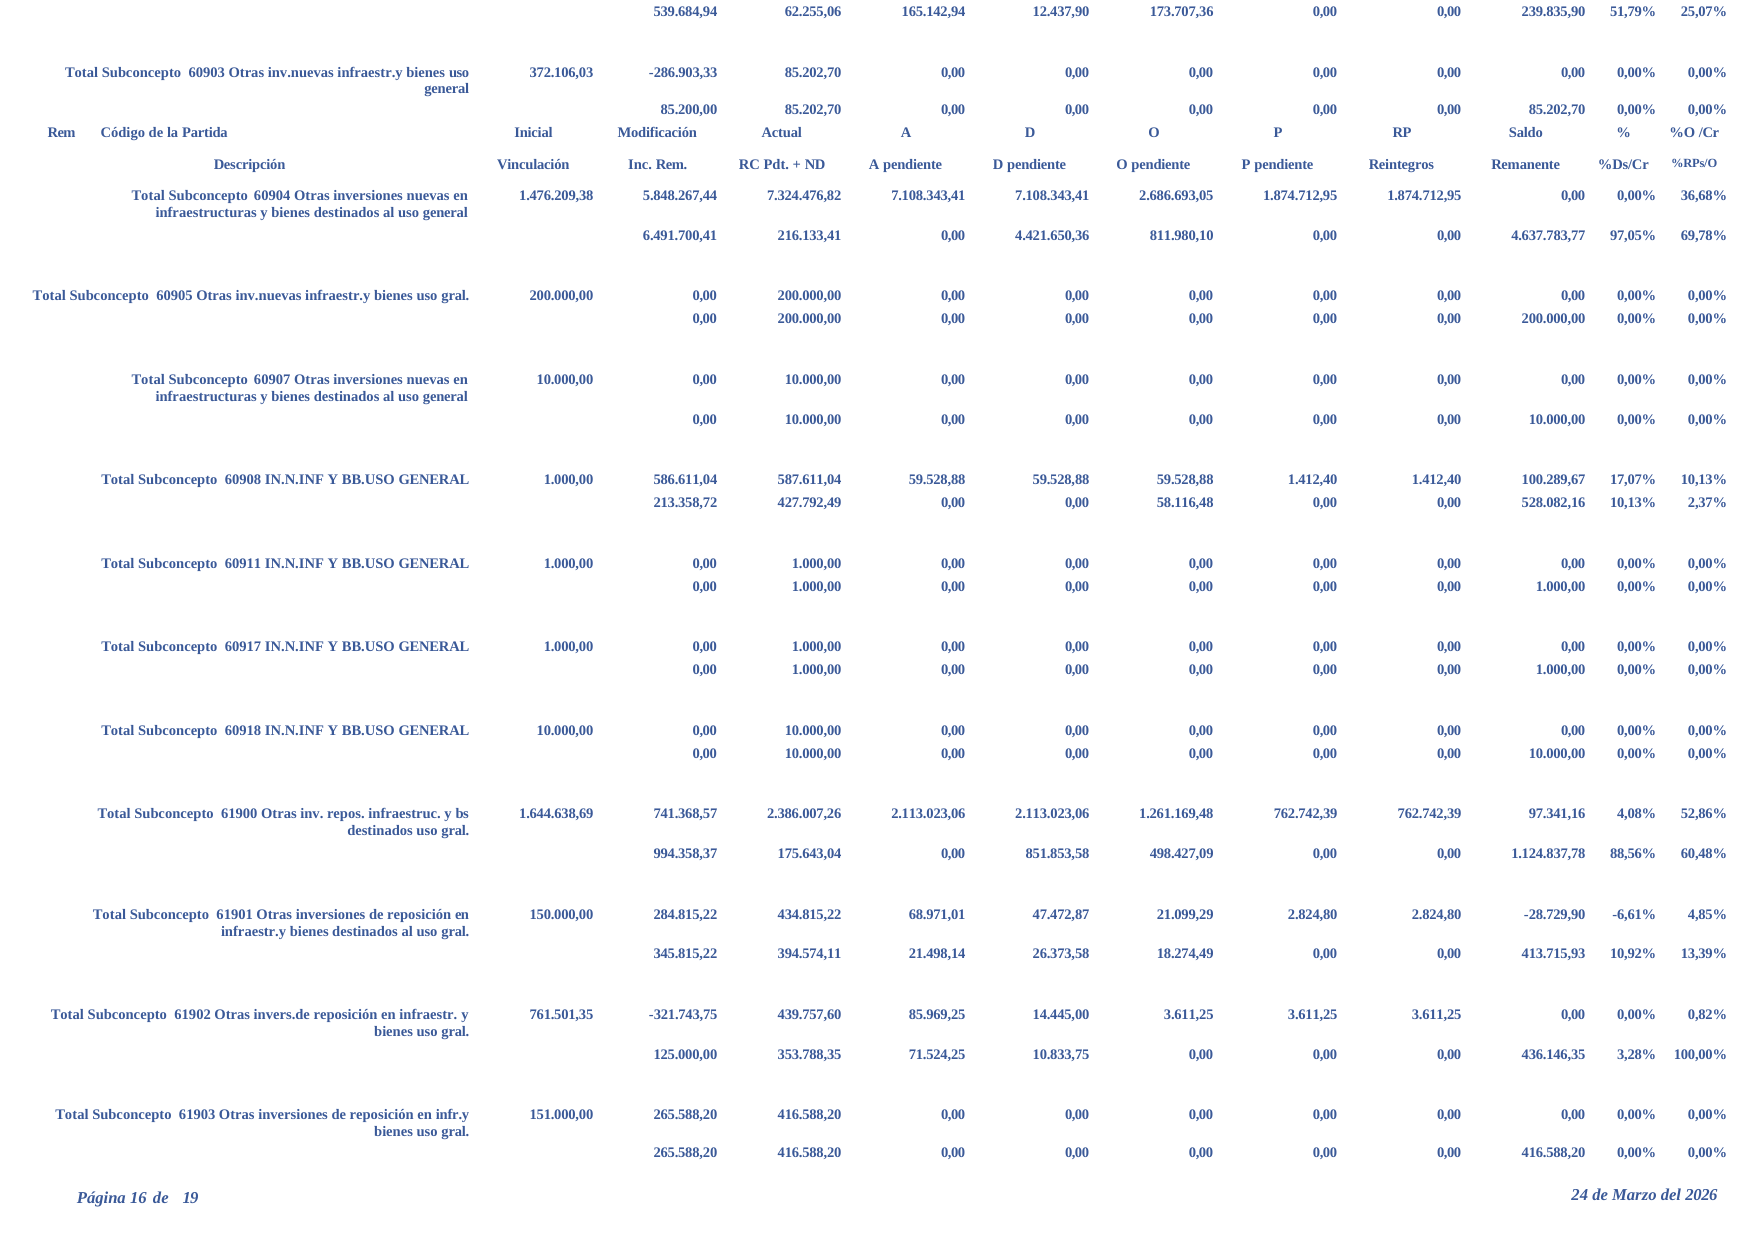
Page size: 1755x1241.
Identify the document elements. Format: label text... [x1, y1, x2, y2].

table_cell 0,00% [1663, 575, 1729, 617]
table_cell 4.637.783,77 [1476, 224, 1591, 266]
table_cell -28.729,90 [1476, 884, 1591, 942]
table_cell 0,00 [855, 742, 979, 784]
table_cell 0,00 [605, 308, 728, 349]
table_cell [483, 224, 605, 266]
table_cell 353.788,35 [728, 1043, 855, 1084]
table_cell 85.969,25 [855, 984, 979, 1043]
table_cell 0,00 [1227, 943, 1353, 984]
table_cell 0,00 [855, 842, 979, 884]
table_cell 0,00 [1227, 842, 1353, 884]
table_cell 1.644.638,69 [483, 784, 605, 842]
table_cell 0,82% [1663, 984, 1729, 1043]
table_cell 0,00 [1227, 100, 1353, 120]
table_cell Total Subconcepto 61900 Otras inv. repos. infraestruc. y bs destinados uso gral. [26, 784, 483, 842]
table_cell 0,00 [1103, 742, 1227, 784]
table_cell 284.815,22 [605, 884, 728, 942]
table_cell P pendiente [1227, 148, 1353, 183]
table_cell 0,00 [605, 533, 728, 575]
table_cell 0,00 [1476, 42, 1591, 100]
table_cell 1.000,00 [728, 658, 855, 700]
table_cell 0,00 [979, 266, 1102, 307]
table_cell 151.000,00 [483, 1085, 605, 1143]
table_cell 165.142,94 [855, 0, 979, 42]
table_cell 0,00 [1227, 266, 1353, 307]
table_cell %RPs/O [1663, 148, 1729, 183]
table_cell Remanente [1476, 148, 1591, 183]
table_cell 0,00 [1227, 42, 1353, 100]
table_cell Total Subconcepto 60904 Otras inversiones nuevas en infraestructuras y bienes destinados al uso general [26, 183, 483, 224]
table_cell 0,00 [855, 349, 979, 408]
table_cell [26, 842, 483, 884]
table_cell 0,00 [979, 617, 1102, 658]
table_header % [1591, 120, 1662, 148]
table_cell 0,00 [1103, 575, 1227, 617]
table_cell 12.437,90 [979, 0, 1102, 42]
table_cell 0,00 [1227, 491, 1353, 533]
table_cell [483, 1143, 605, 1163]
table_header D [979, 120, 1102, 148]
table_cell 0,00 [979, 700, 1102, 742]
table_cell 52,86% [1663, 784, 1729, 842]
table_cell 0,00% [1663, 658, 1729, 700]
table_cell 0,00 [1227, 308, 1353, 349]
table_cell [26, 1143, 483, 1163]
table_cell 10.000,00 [728, 408, 855, 449]
table_cell 0,00 [979, 100, 1102, 120]
table_cell 0,00 [1103, 42, 1227, 100]
table_cell -6,61% [1591, 884, 1662, 942]
table_cell 0,00 [855, 533, 979, 575]
table_cell Total Subconcepto 61902 Otras invers.de reposición en infraestr. y bienes uso gral. [26, 984, 483, 1043]
table_cell Total Subconcepto 60911 IN.N.INF Y BB.USO GENERAL [26, 533, 483, 575]
table_cell 2.824,80 [1227, 884, 1353, 942]
table_cell 1.874.712,95 [1227, 183, 1353, 224]
table_cell 0,00 [979, 1143, 1102, 1163]
table_cell 0,00 [1476, 984, 1591, 1043]
table_cell Total Subconcepto 61901 Otras inversiones de reposición en infraestr.y bienes destinados al uso gral. [26, 884, 483, 942]
table_cell 528.082,16 [1476, 491, 1591, 533]
table_cell Total Subconcepto 60907 Otras inversiones nuevas en infraestructuras y bienes destinados al uso general [26, 349, 483, 408]
table_cell 0,00 [1227, 349, 1353, 408]
table_header O [1103, 120, 1227, 148]
table_cell 741.368,57 [605, 784, 728, 842]
table_cell 0,00% [1591, 575, 1662, 617]
table_cell 0,00 [1353, 700, 1476, 742]
table_cell 0,00 [979, 658, 1102, 700]
table_cell [26, 308, 483, 349]
table_cell 10.000,00 [483, 349, 605, 408]
table_cell 416.588,20 [1476, 1143, 1591, 1163]
table_cell 0,00 [855, 700, 979, 742]
table_cell 0,00 [1103, 408, 1227, 449]
table_header A [855, 120, 979, 148]
table_cell 200.000,00 [728, 308, 855, 349]
table_cell 0,00 [605, 266, 728, 307]
table_cell 1.476.209,38 [483, 183, 605, 224]
table_cell 47.472,87 [979, 884, 1102, 942]
table_cell 1.000,00 [728, 533, 855, 575]
table_cell 0,00 [605, 617, 728, 658]
table_cell [26, 658, 483, 700]
table_cell 0,00% [1663, 266, 1729, 307]
table_cell 439.757,60 [728, 984, 855, 1043]
table_cell 173.707,36 [1103, 0, 1227, 42]
table_cell 0,00% [1591, 658, 1662, 700]
table_cell 762.742,39 [1227, 784, 1353, 842]
table_cell 586.611,04 [605, 450, 728, 491]
table_cell 0,00 [1227, 575, 1353, 617]
table_cell 175.643,04 [728, 842, 855, 884]
table_cell 13,39% [1663, 943, 1729, 984]
table_cell Total Subconcepto 60917 IN.N.INF Y BB.USO GENERAL [26, 617, 483, 658]
table_cell [483, 491, 605, 533]
table_cell 0,00 [979, 533, 1102, 575]
table_cell 18.274,49 [1103, 943, 1227, 984]
table_cell 1.124.837,78 [1476, 842, 1591, 884]
table_cell 0,00% [1591, 533, 1662, 575]
table_cell 4,08% [1591, 784, 1662, 842]
table_cell 762.742,39 [1353, 784, 1476, 842]
table_cell 1.000,00 [1476, 658, 1591, 700]
table_cell 0,00 [1353, 842, 1476, 884]
table_cell 4.421.650,36 [979, 224, 1102, 266]
table_cell 1.874.712,95 [1353, 183, 1476, 224]
table_cell [483, 658, 605, 700]
table_cell 1.000,00 [483, 617, 605, 658]
table_cell 0,00 [1227, 658, 1353, 700]
table_cell 0,00 [1103, 266, 1227, 307]
table_cell 3,28% [1591, 1043, 1662, 1084]
table_cell 0,00 [855, 100, 979, 120]
table_cell 0,00% [1591, 984, 1662, 1043]
table_cell 2,37% [1663, 491, 1729, 533]
table_cell 0,00 [605, 408, 728, 449]
table_cell 1.000,00 [728, 617, 855, 658]
table_cell 0,00 [855, 266, 979, 307]
table_cell [26, 575, 483, 617]
table_cell 0,00% [1591, 349, 1662, 408]
table_cell 0,00 [1353, 100, 1476, 120]
table_cell 85.200,00 [605, 100, 728, 120]
table_cell D pendiente [979, 148, 1102, 183]
table_cell 0,00 [1476, 349, 1591, 408]
table_cell Total Subconcepto 60918 IN.N.INF Y BB.USO GENERAL [26, 700, 483, 742]
table_cell 7.108.343,41 [979, 183, 1102, 224]
table_cell 1.261.169,48 [1103, 784, 1227, 842]
table_cell 0,00% [1663, 1085, 1729, 1143]
table_cell 0,00 [1227, 1043, 1353, 1084]
table_cell 3.611,25 [1103, 984, 1227, 1043]
table_cell 10,13% [1591, 491, 1662, 533]
table_cell 0,00 [1353, 308, 1476, 349]
table_cell O pendiente [1103, 148, 1227, 183]
table_cell Total Subconcepto 61903 Otras inversiones de reposición en infr.y bienes uso gral. [26, 1085, 483, 1143]
table_header P [1227, 120, 1353, 148]
table_cell 0,00% [1663, 42, 1729, 100]
table_cell 0,00 [1227, 742, 1353, 784]
table_cell 85.202,70 [1476, 100, 1591, 120]
table_cell 3.611,25 [1353, 984, 1476, 1043]
table_cell 10.000,00 [1476, 408, 1591, 449]
table_cell 434.815,22 [728, 884, 855, 942]
table_cell 2.113.023,06 [855, 784, 979, 842]
table_cell 0,00% [1591, 266, 1662, 307]
table_cell 0,00 [1103, 700, 1227, 742]
table_cell 498.427,09 [1103, 842, 1227, 884]
table_cell 1.412,40 [1227, 450, 1353, 491]
table_cell 0,00% [1663, 617, 1729, 658]
table_cell 0,00 [1353, 266, 1476, 307]
table_cell 62.255,06 [728, 0, 855, 42]
table_cell 0,00 [1353, 1085, 1476, 1143]
table_cell 0,00% [1663, 742, 1729, 784]
table_cell [26, 1043, 483, 1084]
table_cell 265.588,20 [605, 1143, 728, 1163]
table_cell -286.903,33 [605, 42, 728, 100]
table_cell 0,00 [1353, 0, 1476, 42]
table_cell 0,00% [1591, 700, 1662, 742]
table_cell 372.106,03 [483, 42, 605, 100]
table_cell 0,00 [1476, 617, 1591, 658]
table_cell 0,00 [979, 42, 1102, 100]
table_cell [483, 842, 605, 884]
table_cell 5.848.267,44 [605, 183, 728, 224]
table_cell 0,00 [1476, 533, 1591, 575]
table_cell 68.971,01 [855, 884, 979, 942]
table_cell [483, 575, 605, 617]
table_cell 0,00% [1663, 100, 1729, 120]
table_cell 0,00 [855, 617, 979, 658]
table_header Modificación [605, 120, 728, 148]
table_cell 0,00% [1663, 1143, 1729, 1163]
table_header Rem Código de la Partida [26, 120, 483, 148]
table_cell [26, 491, 483, 533]
table_cell 0,00% [1591, 742, 1662, 784]
table_cell 100,00% [1663, 1043, 1729, 1084]
table_cell 851.853,58 [979, 842, 1102, 884]
table_cell 59.528,88 [1103, 450, 1227, 491]
table_cell 0,00 [1103, 100, 1227, 120]
table_cell 0,00 [1353, 658, 1476, 700]
table_cell [26, 100, 483, 120]
table_cell 4,85% [1663, 884, 1729, 942]
table_cell 10.000,00 [728, 349, 855, 408]
table_cell 0,00 [979, 349, 1102, 408]
table_cell 0,00 [605, 658, 728, 700]
table_cell 0,00% [1591, 617, 1662, 658]
table_cell 0,00 [1353, 224, 1476, 266]
table_cell 0,00 [1227, 0, 1353, 42]
table_cell 416.588,20 [728, 1143, 855, 1163]
table_cell Inc. Rem. [605, 148, 728, 183]
table_cell 25,07% [1663, 0, 1729, 42]
table_cell 1.412,40 [1353, 450, 1476, 491]
table_cell 0,00 [1353, 1143, 1476, 1163]
table_cell 0,00 [1103, 617, 1227, 658]
table_cell 0,00% [1591, 1143, 1662, 1163]
table_cell 0,00 [1353, 42, 1476, 100]
table_cell [26, 943, 483, 984]
table_cell 0,00% [1663, 308, 1729, 349]
table_cell 97,05% [1591, 224, 1662, 266]
table_cell 1.000,00 [483, 533, 605, 575]
table_cell 0,00 [1103, 533, 1227, 575]
table_cell [483, 943, 605, 984]
table_cell 0,00% [1591, 408, 1662, 449]
table_cell RC Pdt. + ND [728, 148, 855, 183]
table_cell Reintegros [1353, 148, 1476, 183]
table_cell 0,00 [1476, 183, 1591, 224]
table_cell 0,00 [1227, 1143, 1353, 1163]
table_cell 0,00 [1103, 1043, 1227, 1084]
table_cell 125.000,00 [605, 1043, 728, 1084]
table_cell 0,00% [1591, 100, 1662, 120]
table_cell 0,00% [1591, 183, 1662, 224]
table_cell 7.324.476,82 [728, 183, 855, 224]
table_cell 0,00 [979, 575, 1102, 617]
table_cell 0,00 [855, 575, 979, 617]
table_cell 26.373,58 [979, 943, 1102, 984]
table_cell 88,56% [1591, 842, 1662, 884]
table_cell 265.588,20 [605, 1085, 728, 1143]
table_cell Total Subconcepto 60908 IN.N.INF Y BB.USO GENERAL [26, 450, 483, 491]
table_cell 21.498,14 [855, 943, 979, 984]
table_cell 17,07% [1591, 450, 1662, 491]
table_header Actual [728, 120, 855, 148]
table_cell %Ds/Cr [1591, 148, 1662, 183]
table_cell 6.491.700,41 [605, 224, 728, 266]
table_cell 2.113.023,06 [979, 784, 1102, 842]
table_cell [483, 408, 605, 449]
table_cell 413.715,93 [1476, 943, 1591, 984]
table_cell 0,00 [855, 658, 979, 700]
table_cell 10.000,00 [483, 700, 605, 742]
table_cell 10.000,00 [728, 700, 855, 742]
table_cell 150.000,00 [483, 884, 605, 942]
table_cell 0,00 [1476, 700, 1591, 742]
table_cell 0,00 [1353, 408, 1476, 449]
table_cell 59.528,88 [855, 450, 979, 491]
table_cell 0,00 [979, 408, 1102, 449]
table_cell 0,00% [1663, 408, 1729, 449]
table_cell [483, 0, 605, 42]
table_cell 14.445,00 [979, 984, 1102, 1043]
table_cell 1.000,00 [1476, 575, 1591, 617]
table_cell 2.686.693,05 [1103, 183, 1227, 224]
table_cell Vinculación [483, 148, 605, 183]
table_cell 0,00 [1476, 1085, 1591, 1143]
table_cell 58.116,48 [1103, 491, 1227, 533]
table_cell 0,00 [979, 308, 1102, 349]
table_cell 7.108.343,41 [855, 183, 979, 224]
table_cell 21.099,29 [1103, 884, 1227, 942]
table_cell [26, 408, 483, 449]
table_cell [483, 308, 605, 349]
table_cell 216.133,41 [728, 224, 855, 266]
table_cell 0,00 [605, 700, 728, 742]
table_cell 100.289,67 [1476, 450, 1591, 491]
table_cell 0,00 [1353, 491, 1476, 533]
table_cell 60,48% [1663, 842, 1729, 884]
table_cell 0,00% [1663, 533, 1729, 575]
table_cell 416.588,20 [728, 1085, 855, 1143]
table_cell 0,00 [855, 1085, 979, 1143]
table_cell 1.000,00 [728, 575, 855, 617]
table_cell 0,00 [605, 349, 728, 408]
table_cell 0,00 [855, 408, 979, 449]
table_cell 0,00 [855, 491, 979, 533]
table_cell 10,13% [1663, 450, 1729, 491]
table_cell [483, 742, 605, 784]
table_cell 10.000,00 [728, 742, 855, 784]
table_cell 0,00 [605, 742, 728, 784]
table_cell 345.815,22 [605, 943, 728, 984]
table_cell 51,79% [1591, 0, 1662, 42]
table_cell 0,00 [1353, 349, 1476, 408]
table_cell 394.574,11 [728, 943, 855, 984]
table_cell 36,68% [1663, 183, 1729, 224]
table_cell 811.980,10 [1103, 224, 1227, 266]
table_cell 1.000,00 [483, 450, 605, 491]
table_cell 761.501,35 [483, 984, 605, 1043]
table_cell [483, 100, 605, 120]
table_cell 2.386.007,26 [728, 784, 855, 842]
table_cell 10.833,75 [979, 1043, 1102, 1084]
table_cell 2.824,80 [1353, 884, 1476, 942]
table_cell 0,00 [1227, 224, 1353, 266]
table_cell 0,00 [1227, 408, 1353, 449]
table_header RP [1353, 120, 1476, 148]
table_cell 0,00 [1103, 658, 1227, 700]
table_cell Total Subconcepto 60905 Otras inv.nuevas infraestr.y bienes uso gral. [26, 266, 483, 307]
table_cell 239.835,90 [1476, 0, 1591, 42]
table_cell 213.358,72 [605, 491, 728, 533]
table_cell 0,00 [1353, 533, 1476, 575]
table_cell 10.000,00 [1476, 742, 1591, 784]
table_cell 0,00 [1476, 266, 1591, 307]
table_cell 200.000,00 [728, 266, 855, 307]
table_cell A pendiente [855, 148, 979, 183]
table_cell 0,00 [605, 575, 728, 617]
table_cell -321.743,75 [605, 984, 728, 1043]
table_cell 0,00 [1353, 943, 1476, 984]
table_cell Total Subconcepto 60903 Otras inv.nuevas infraestr.y bienes uso general [26, 42, 483, 100]
table_cell 0,00 [1353, 1043, 1476, 1084]
table_cell 10,92% [1591, 943, 1662, 984]
table_cell 0,00 [1227, 700, 1353, 742]
table_cell 0,00% [1663, 349, 1729, 408]
table_cell [26, 224, 483, 266]
table_cell 0,00 [1227, 1085, 1353, 1143]
table_cell 994.358,37 [605, 842, 728, 884]
table_cell [26, 0, 483, 42]
table_cell 0,00% [1591, 42, 1662, 100]
table_cell 0,00 [979, 491, 1102, 533]
table_cell 0,00 [855, 224, 979, 266]
table_cell 436.146,35 [1476, 1043, 1591, 1084]
table_cell 0,00 [1353, 617, 1476, 658]
table_cell 71.524,25 [855, 1043, 979, 1084]
table_header %O /Cr [1663, 120, 1729, 148]
table_cell 0,00 [855, 1143, 979, 1163]
table_cell 0,00% [1663, 700, 1729, 742]
table_cell 85.202,70 [728, 100, 855, 120]
table_cell 0,00 [1103, 308, 1227, 349]
table_cell 85.202,70 [728, 42, 855, 100]
table_cell 539.684,94 [605, 0, 728, 42]
table_cell 0,00 [855, 42, 979, 100]
table_cell 0,00 [979, 1085, 1102, 1143]
table_cell 587.611,04 [728, 450, 855, 491]
table_cell 200.000,00 [483, 266, 605, 307]
table_header Inicial [483, 120, 605, 148]
table_cell 0,00 [1353, 575, 1476, 617]
table_cell 200.000,00 [1476, 308, 1591, 349]
table_cell 0,00 [855, 308, 979, 349]
table_cell Descripción [26, 148, 483, 183]
table_cell 0,00% [1591, 1085, 1662, 1143]
table_cell 0,00 [1353, 742, 1476, 784]
table_cell 0,00% [1591, 308, 1662, 349]
table_cell 0,00 [1103, 1143, 1227, 1163]
table_header Saldo [1476, 120, 1591, 148]
table_cell [483, 1043, 605, 1084]
table_cell [26, 742, 483, 784]
table_cell 0,00 [1103, 1085, 1227, 1143]
table_cell 3.611,25 [1227, 984, 1353, 1043]
table_cell 0,00 [979, 742, 1102, 784]
table_cell 0,00 [1227, 533, 1353, 575]
table_cell 0,00 [1103, 349, 1227, 408]
table_cell 59.528,88 [979, 450, 1102, 491]
table_cell 97.341,16 [1476, 784, 1591, 842]
table_cell 427.792,49 [728, 491, 855, 533]
table_cell 0,00 [1227, 617, 1353, 658]
table_cell 69,78% [1663, 224, 1729, 266]
